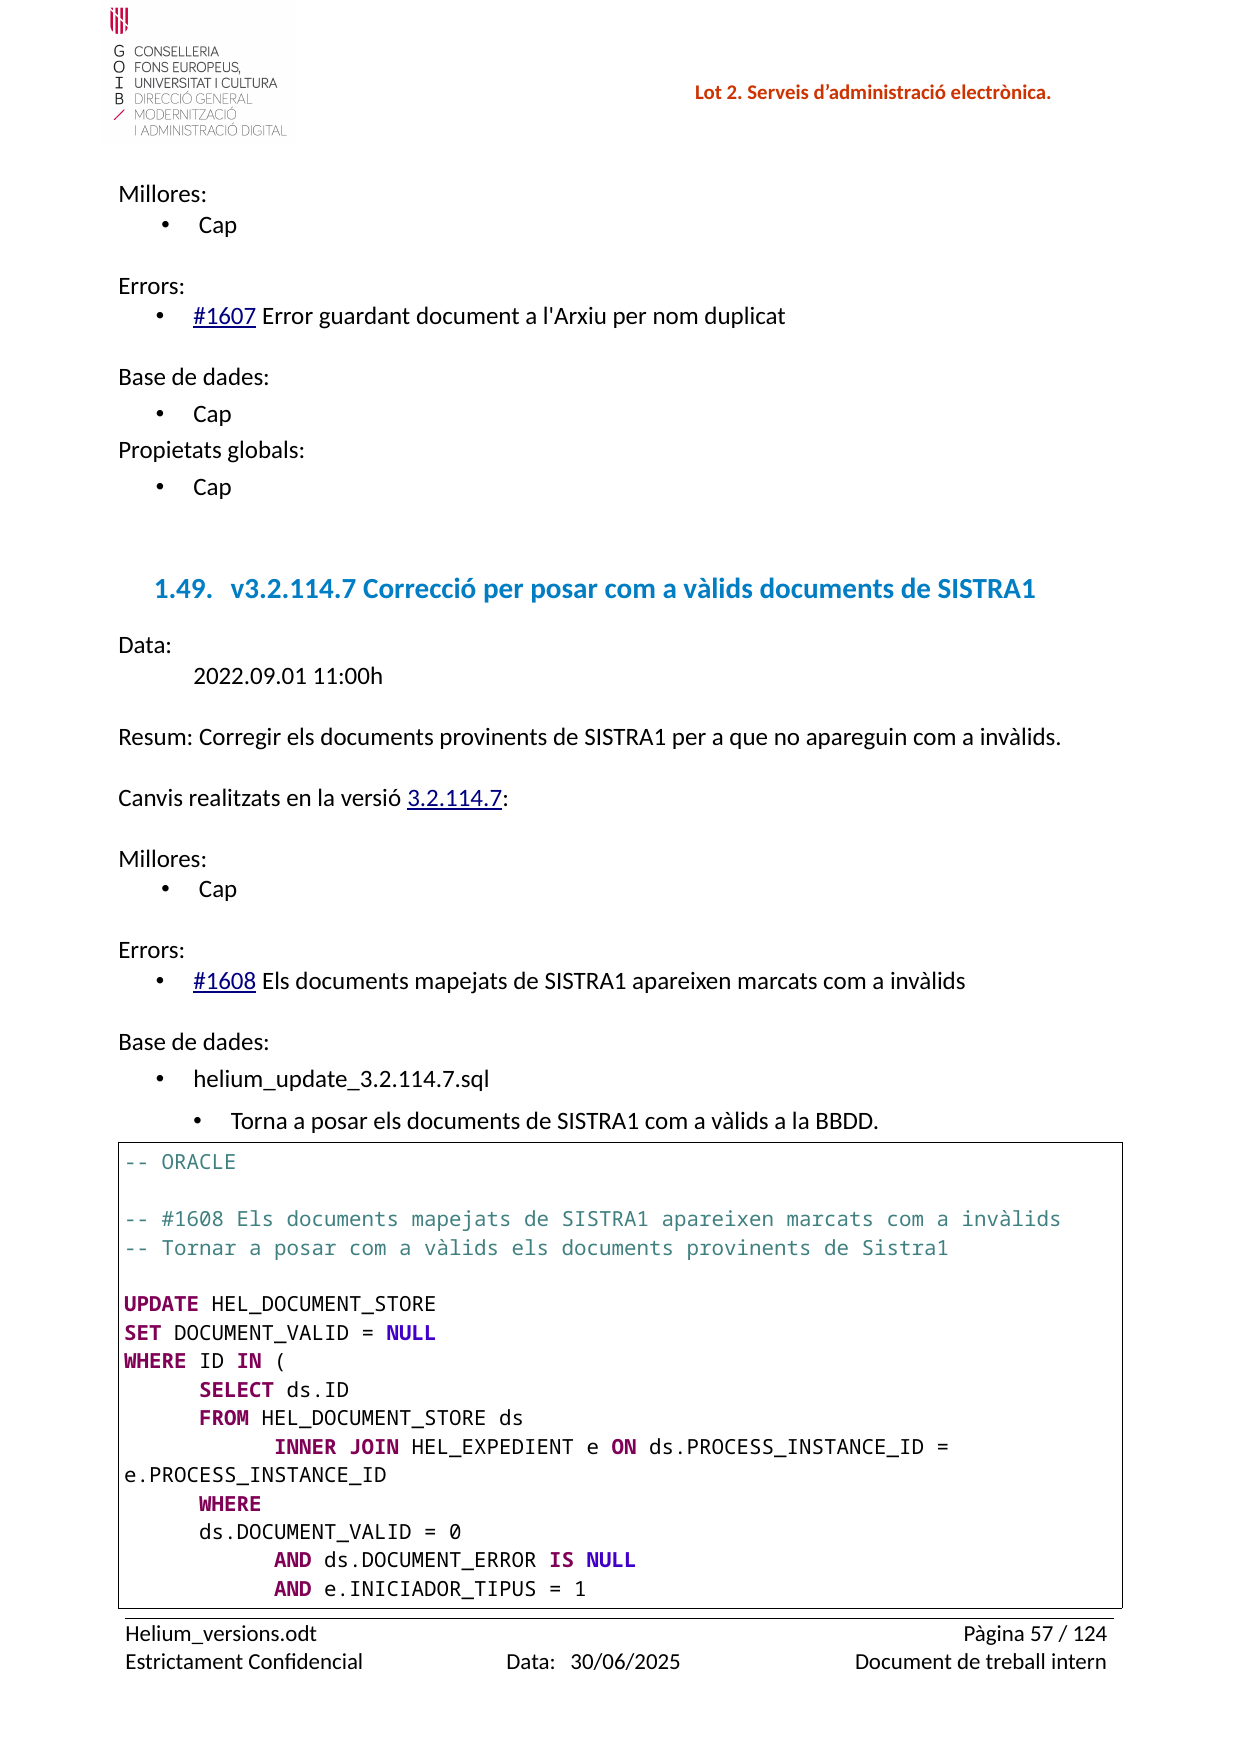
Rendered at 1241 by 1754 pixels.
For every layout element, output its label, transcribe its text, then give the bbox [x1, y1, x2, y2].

list #1607 Error guardant document a l'Arxiu per nom duplicat [156, 300, 1122, 331]
picture [100, 0, 297, 144]
list Cap [156, 471, 1122, 501]
text Propietats globals: [118, 434, 1122, 465]
text Errors: [118, 935, 1122, 965]
text Millores: [118, 178, 1122, 209]
text 2022.09.01 11:00h [118, 660, 1122, 691]
table_header -- ORACLE -- #1608 Els documents mapejats de SISTRA1 apareixen marcats com a invàlids -- Tornar a posar com a vàlids els documents provinents de Sistra1 UPDATE HEL_DOCUMENT_STORE SET DOCUMENT_VALID = NULL WHERE ID IN ( SELECT ds.ID FROM HEL_DOCUMENT_STORE ds INNER JOIN HEL_EXPEDIENT e ON ds.PROCESS_INSTANCE_ID = e.PROCESS_INSTANCE_ID WHERE ds.DOCUMENT_VALID = 0 AND ds.DOCUMENT_ERROR IS NULL AND e.INICIADOR_TIPUS = 1 [119, 1143, 1122, 1608]
text Errors: [118, 270, 1122, 300]
list Torna a posar els documents de SISTRA1 com a vàlids a la BBDD. [193, 1105, 1122, 1136]
text Data: [118, 629, 1122, 660]
list Cap [156, 398, 1122, 428]
list Cap [161, 874, 1122, 904]
list helium_update_3.2.114.7.sql [156, 1063, 1122, 1093]
text Base de dades: [118, 1026, 1122, 1057]
text Millores: [118, 843, 1122, 874]
subtitle v3.2.114.7 Correcció per posar com a vàlids documents de SISTRA1 [153, 570, 1122, 606]
text Resum: Corregir els documents provinents de SISTRA1 per a que no apareguin com a invàlids. [118, 721, 1122, 752]
text Canvis realitzats en la versió 3.2.114.7: [118, 782, 1122, 813]
list Cap [161, 209, 1122, 239]
list #1608 Els documents mapejats de SISTRA1 apareixen marcats com a invàlids [156, 965, 1122, 996]
text Base de dades: [118, 361, 1122, 392]
